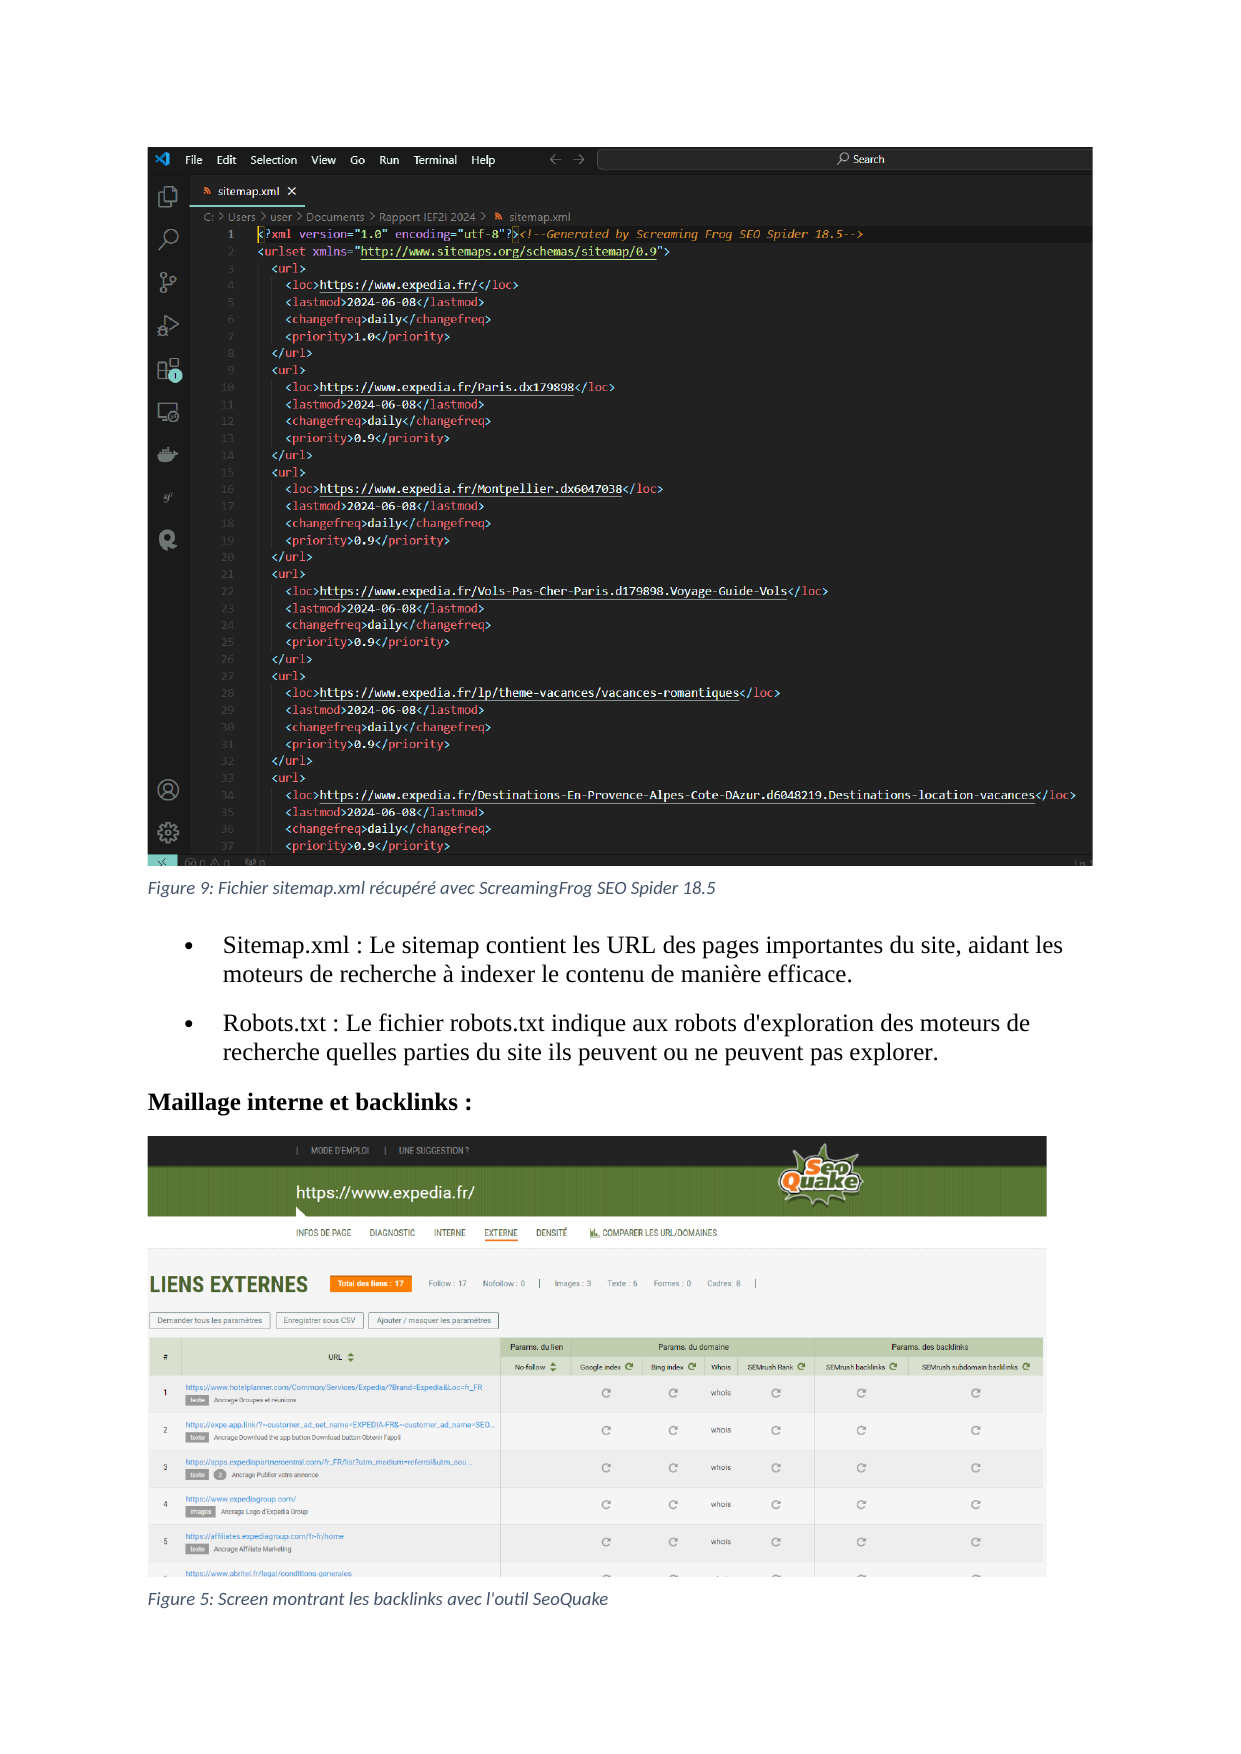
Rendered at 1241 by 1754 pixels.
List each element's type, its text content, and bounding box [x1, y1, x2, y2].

text Figure 5: Screen montrant les backlinks avec l'outil SeoQuake [148, 1587, 1093, 1610]
list Robots.txt : Le fichier robots.txt indique aux robots d'exploration des moteurs de recherche quelles parties du site ils peuvent ou ne peuvent pas explorer. [185, 1008, 1093, 1066]
text Maillage interne et backlinks : [148, 1087, 1093, 1116]
text Figure 9: Fichier sitemap.xml récupéré avec ScreamingFrog SEO Spider 18.5 [148, 876, 1093, 899]
list Sitemap.xml : Le sitemap contient les URL des pages importantes du site, aidant les moteurs de recherche à indexer le contenu de manière efficace. [185, 930, 1093, 988]
